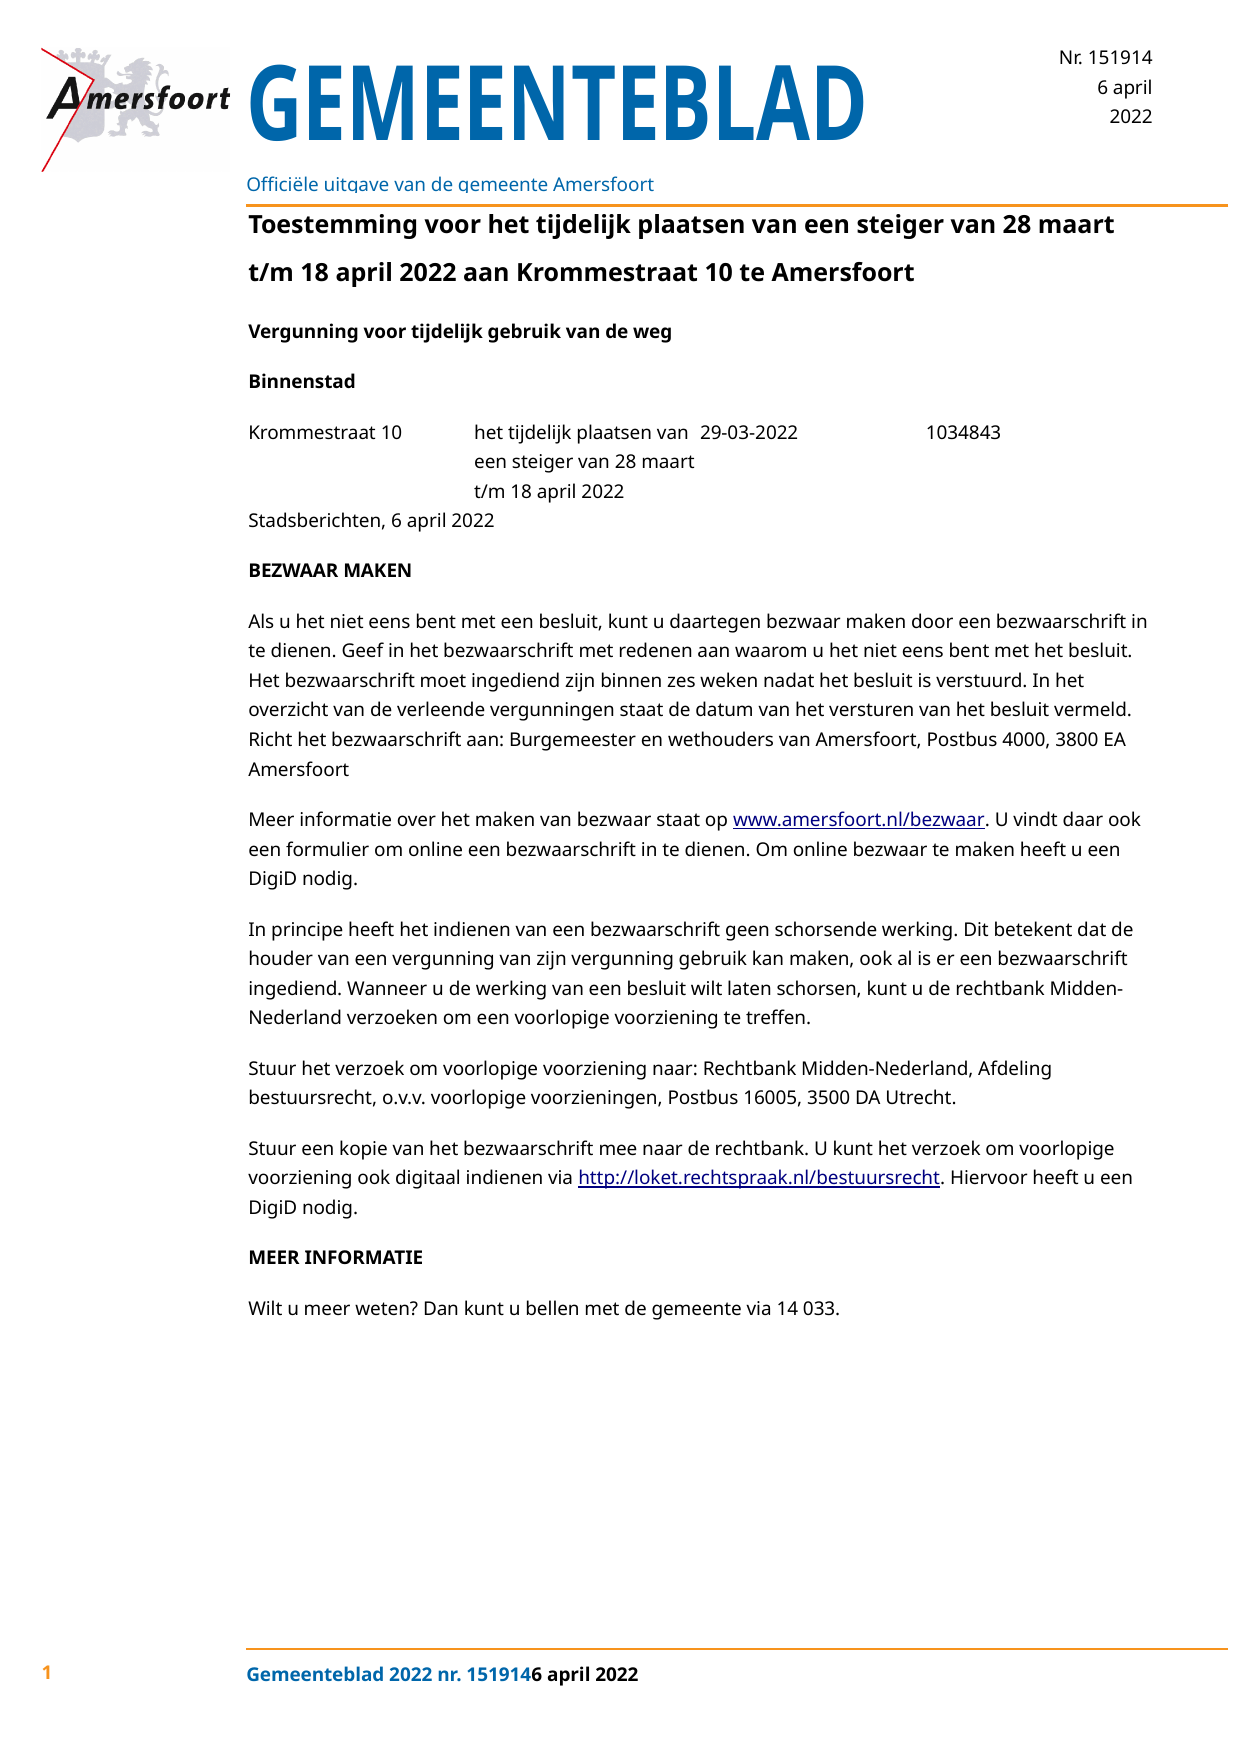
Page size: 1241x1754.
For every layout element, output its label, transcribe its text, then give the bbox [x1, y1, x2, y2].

text MEER INFORMATIE [248, 1244, 1152, 1270]
text BEZWAAR MAKEN [248, 557, 1152, 583]
text Meer informatie over het maken van bezwaar staat op www.amersfoort.nl/bezwaar. U vindt daar ook een formulier om online een bezwaarschrift in te dienen. Om online bezwaar te maken heeft u een DigiD nodig. [248, 806, 1152, 891]
text Vergunning voor tijdelijk gebruik van de weg [248, 318, 1152, 344]
table_header 29-03-2022 [700, 419, 926, 504]
text Als u het niet eens bent met een besluit, kunt u daartegen bezwaar maken door een bezwaarschrift in te dienen. Geef in het bezwaarschrift met redenen aan waarom u het niet eens bent met het besluit. Het bezwaarschrift moet ingediend zijn binnen zes weken nadat het besluit is verstuurd. In het overzicht van de verleende vergunningen staat de datum van het versturen van het besluit vermeld. Richt het bezwaarschrift aan: Burgemeester en wethouders van Amersfoort, Postbus 4000, 3800 EA Amersfoort [248, 608, 1152, 781]
text Toestemming voor het tijdelijk plaatsen van een steiger van 28 maart t/m 18 april 2022 aan Krommestraat 10 te Amersfoort [248, 207, 1152, 288]
text Stuur het verzoek om voorlopige voorziening naar: Rechtbank Midden-Nederland, Afdeling bestuursrecht, o.v.v. voorlopige voorzieningen, Postbus 16005, 3500 DA Utrecht. [248, 1055, 1152, 1110]
text In principe heeft het indienen van een bezwaarschrift geen schorsende werking. Dit betekent dat de houder van een vergunning van zijn vergunning gebruik kan maken, ook al is er een bezwaarschrift ingediend. Wanneer u de werking van een besluit wilt laten schorsen, kunt u de rechtbank Midden-Nederland verzoeken om een voorlopige voorziening te treffen. [248, 916, 1152, 1030]
picture [41, 47, 231, 172]
text Stuur een kopie van het bezwaarschrift mee naar de rechtbank. U kunt het verzoek om voorlopige voorziening ook digitaal indienen via http://loket.rechtspraak.nl/bestuursrecht. Hiervoor heeft u een DigiD nodig. [248, 1135, 1152, 1220]
table_header het tijdelijk plaatsen van een steiger van 28 maart t/m 18 april 2022 [474, 419, 700, 504]
table_header Krommestraat 10 [248, 419, 474, 504]
text Binnenstad [248, 368, 1152, 394]
text Wilt u meer weten? Dan kunt u bellen met de gemeente via 14 033. [248, 1295, 1152, 1321]
table_header 1034843 [926, 419, 1152, 504]
text Stadsberichten, 6 april 2022 [248, 507, 1152, 533]
